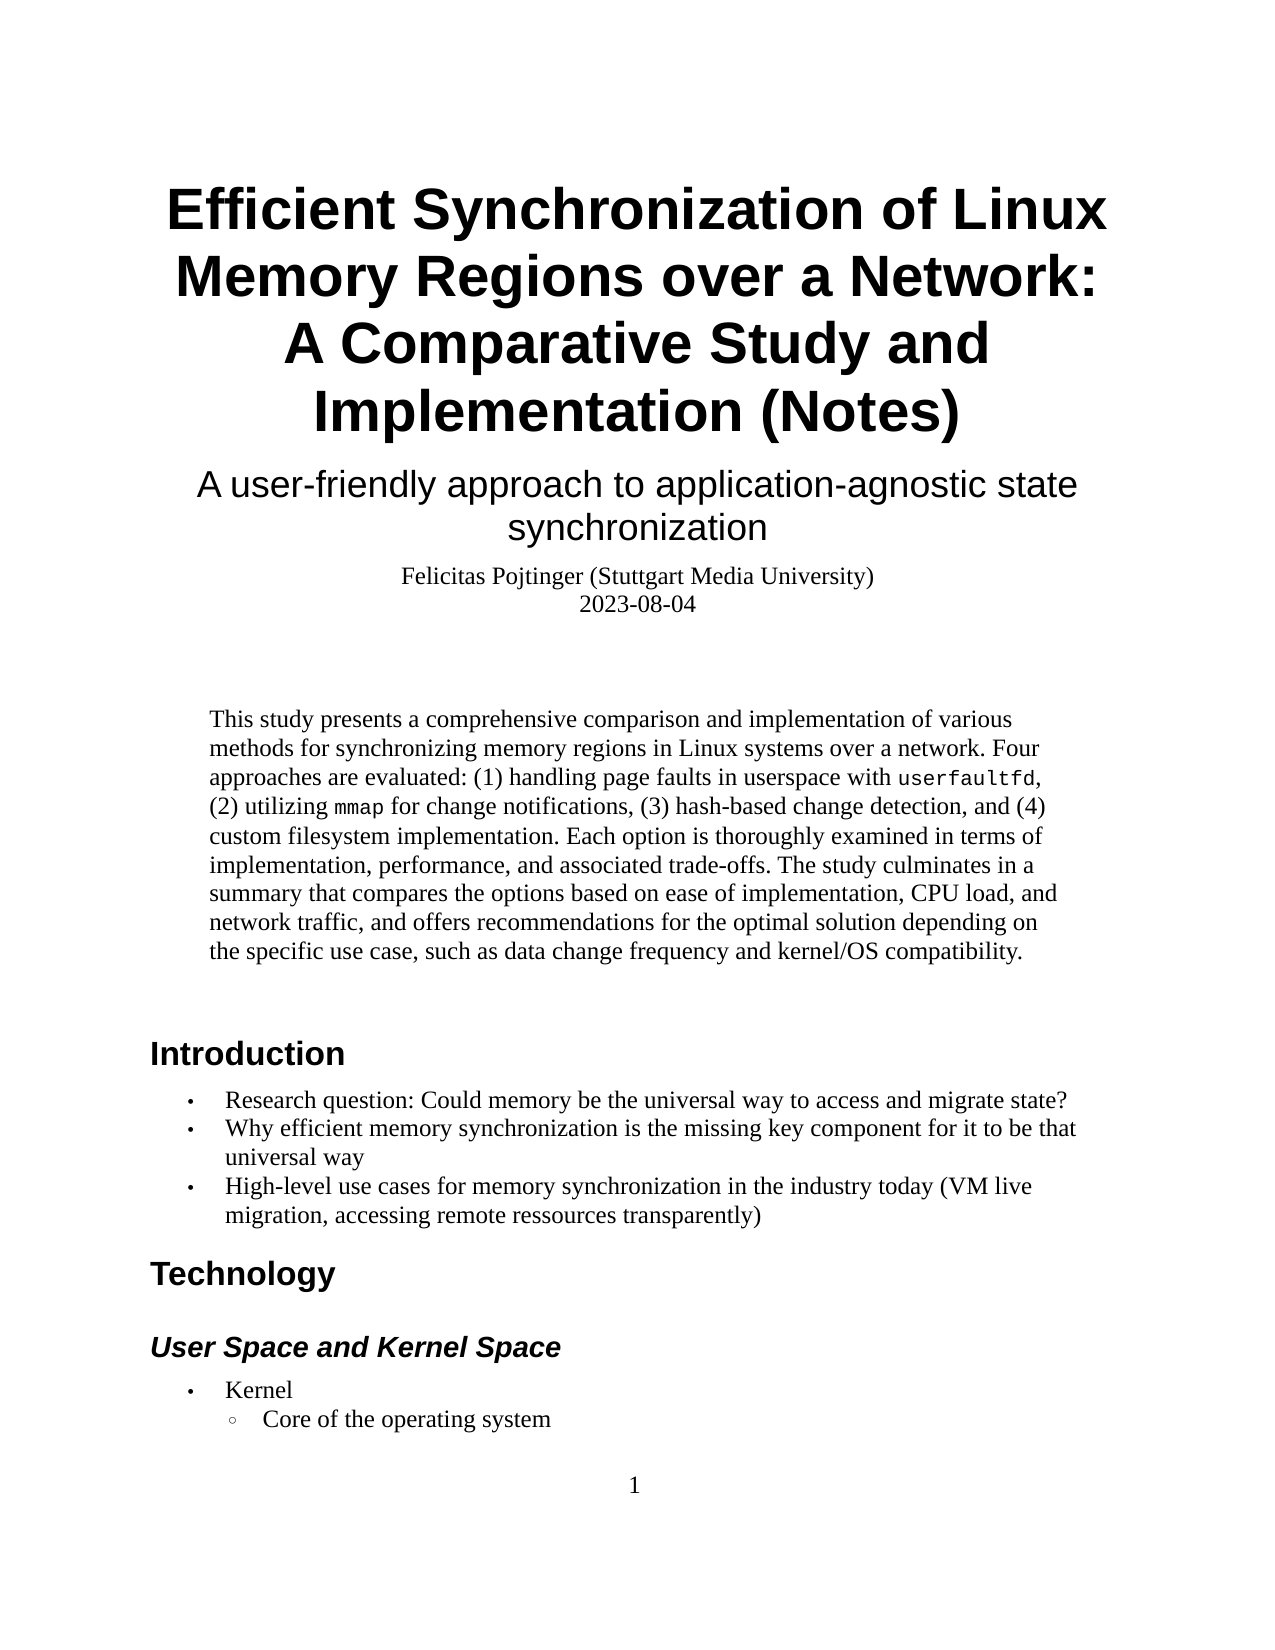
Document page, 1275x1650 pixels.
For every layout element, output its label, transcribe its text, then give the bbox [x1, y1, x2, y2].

list Core of the operating system [225, 1404, 1125, 1433]
subtitle A user-friendly approach to application-agnostic state synchronization [150, 462, 1125, 548]
text Felicitas Pojtinger (Stuttgart Media University) [150, 561, 1125, 589]
subtitle Introduction [150, 1033, 1125, 1072]
list Kernel [187, 1376, 1125, 1404]
list Why efficient memory synchronization is the missing key component for it to be that universal way [187, 1113, 1125, 1171]
title Efficient Synchronization of Linux Memory Regions over a Network: A Comparative Study and Implementation (Notes) [150, 175, 1125, 443]
text 2023-08-04 [150, 589, 1125, 618]
subtitle Technology [150, 1253, 1125, 1292]
subtitle User Space and Kernel Space [150, 1329, 1125, 1363]
text This study presents a comprehensive comparison and implementation of various methods for synchronizing memory regions in Linux systems over a network. Four approaches are evaluated: (1) handling page faults in userspace with userfaultfd, (2) utilizing mmap for change notifications, (3) hash-based change detection, and (4) custom filesystem implementation. Each option is thoroughly examined in terms of implementation, performance, and associated trade-offs. The study culminates in a summary that compares the options based on ease of implementation, CPU load, and network traffic, and offers recommendations for the optimal solution depending on the specific use case, such as data change frequency and kernel/OS compatibility. [209, 704, 1066, 965]
list High-level use cases for memory synchronization in the industry today (VM live migration, accessing remote ressources transparently) [187, 1171, 1125, 1228]
list Research question: Could memory be the universal way to access and migrate state? [187, 1085, 1125, 1113]
